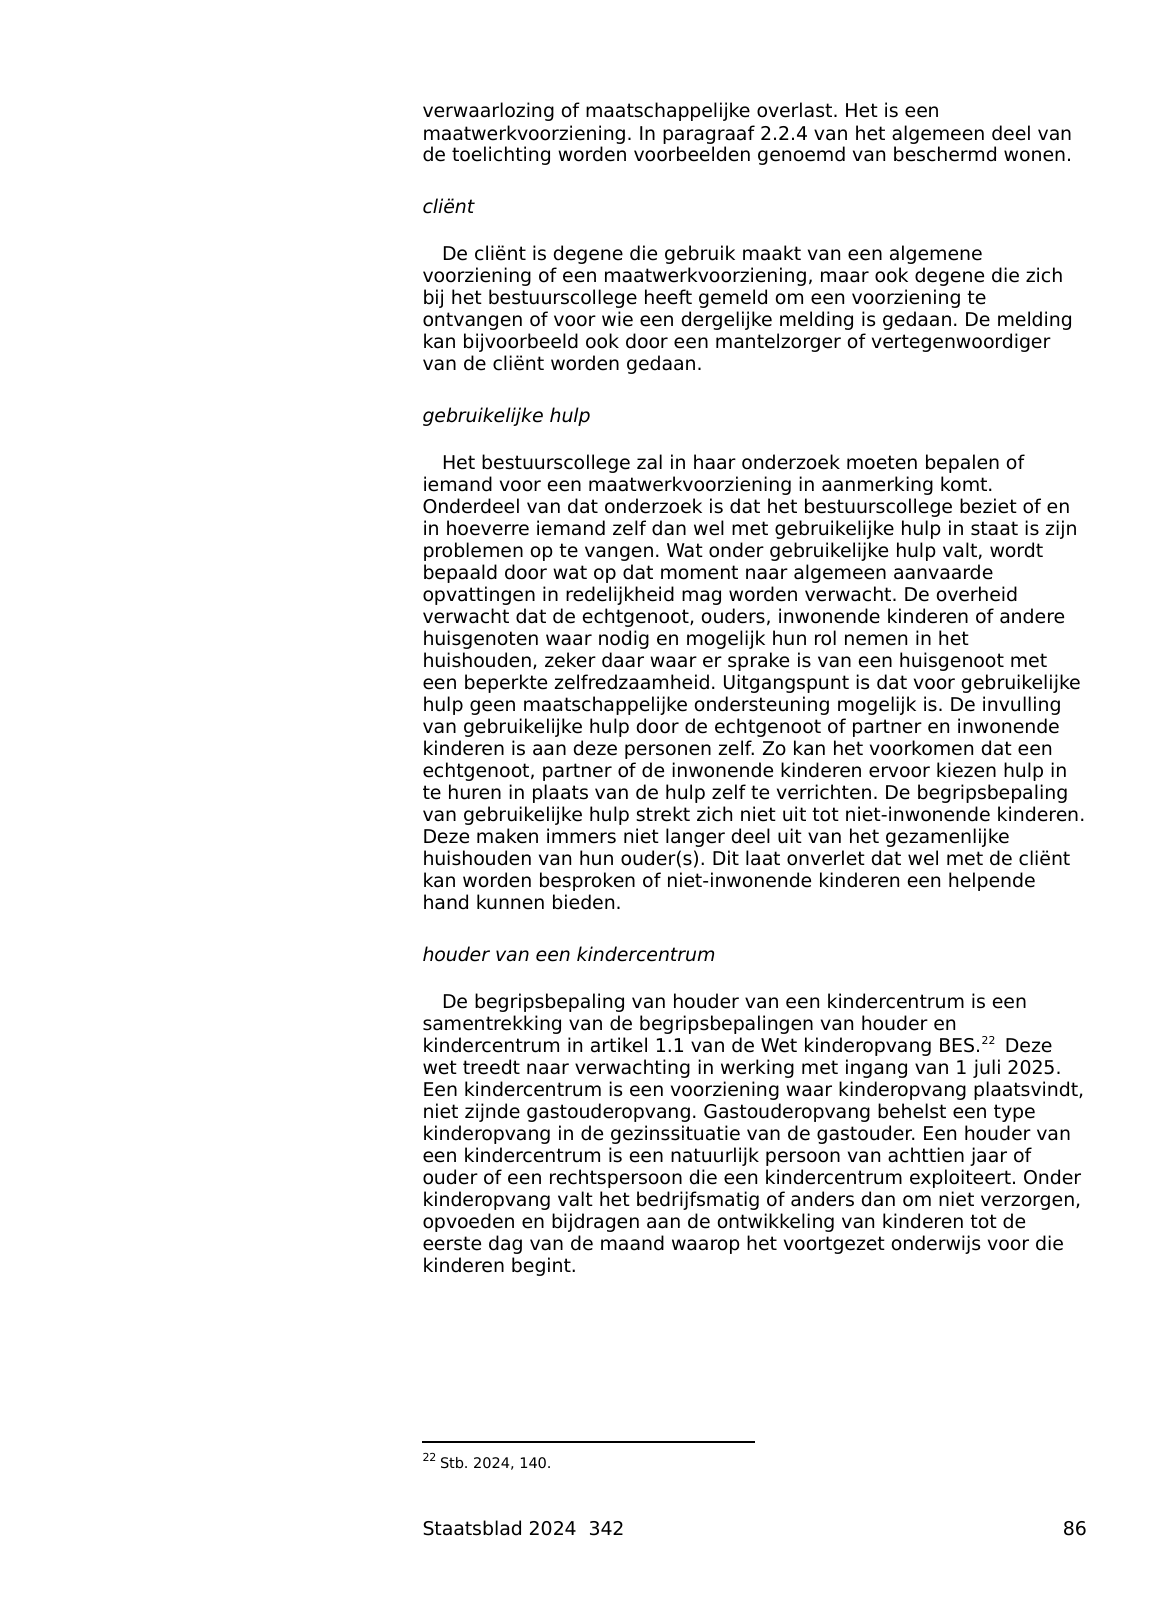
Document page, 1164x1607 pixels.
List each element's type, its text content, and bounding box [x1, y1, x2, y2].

subtitle gebruikelijke hulp [422, 405, 1087, 427]
text Stb. 2024, 140. [422, 1451, 1087, 1473]
text verwaarlozing of maatschappelijke overlast. Het is een maatwerkvoorziening. In paragraaf 2.2.4 van het algemeen deel van de toelichting worden voorbeelden genoemd van beschermd wonen. [422, 100, 1087, 166]
text Het bestuurscollege zal in haar onderzoek moeten bepalen of iemand voor een maatwerkvoorziening in aanmerking komt. Onderdeel van dat onderzoek is dat het bestuurscollege beziet of en in hoeverre iemand zelf dan wel met gebruikelijke hulp in staat is zijn problemen op te vangen. Wat onder gebruikelijke hulp valt, wordt bepaald door wat op dat moment naar algemeen aanvaarde opvattingen in redelijkheid mag worden verwacht. De overheid verwacht dat de echtgenoot, ouders, inwonende kinderen of andere huisgenoten waar nodig en mogelijk hun rol nemen in het huishouden, zeker daar waar er sprake is van een huisgenoot met een beperkte zelfredzaamheid. Uitgangspunt is dat voor gebruikelijke hulp geen maatschappelijke ondersteuning mogelijk is. De invulling van gebruikelijke hulp door de echtgenoot of partner en inwonende kinderen is aan deze personen zelf. Zo kan het voorkomen dat een echtgenoot, partner of de inwonende kinderen ervoor kiezen hulp in te huren in plaats van de hulp zelf te verrichten. De begripsbepaling van gebruikelijke hulp strekt zich niet uit tot niet-inwonende kinderen. Deze maken immers niet langer deel uit van het gezamenlijke huishouden van hun ouder(s). Dit laat onverlet dat wel met de cliënt kan worden besproken of niet-inwonende kinderen een helpende hand kunnen bieden. [422, 452, 1087, 914]
subtitle houder van een kindercentrum [422, 944, 1087, 966]
subtitle cliënt [422, 196, 1087, 218]
text De cliënt is degene die gebruik maakt van een algemene voorziening of een maatwerkvoorziening, maar ook degene die zich bij het bestuurscollege heeft gemeld om een voorziening te ontvangen of voor wie een dergelijke melding is gedaan. De melding kan bijvoorbeeld ook door een mantelzorger of vertegenwoordiger van de cliënt worden gedaan. [422, 243, 1087, 375]
text De begripsbepaling van houder van een kindercentrum is een samentrekking van de begripsbepalingen van houder en kindercentrum in artikel 1.1 van de Wet kinderopvang BES. Deze wet treedt naar verwachting in werking met ingang van 1 juli 2025. Een kindercentrum is een voorziening waar kinderopvang plaatsvindt, niet zijnde gastouderopvang. Gastouderopvang behelst een type kinderopvang in de gezinssituatie van de gastouder. Een houder van een kindercentrum is een natuurlijk persoon van achttien jaar of ouder of een rechtspersoon die een kindercentrum exploiteert. Onder kinderopvang valt het bedrijfsmatig of anders dan om niet verzorgen, opvoeden en bijdragen aan de ontwikkeling van kinderen tot de eerste dag van de maand waarop het voortgezet onderwijs voor die kinderen begint. [422, 991, 1087, 1276]
